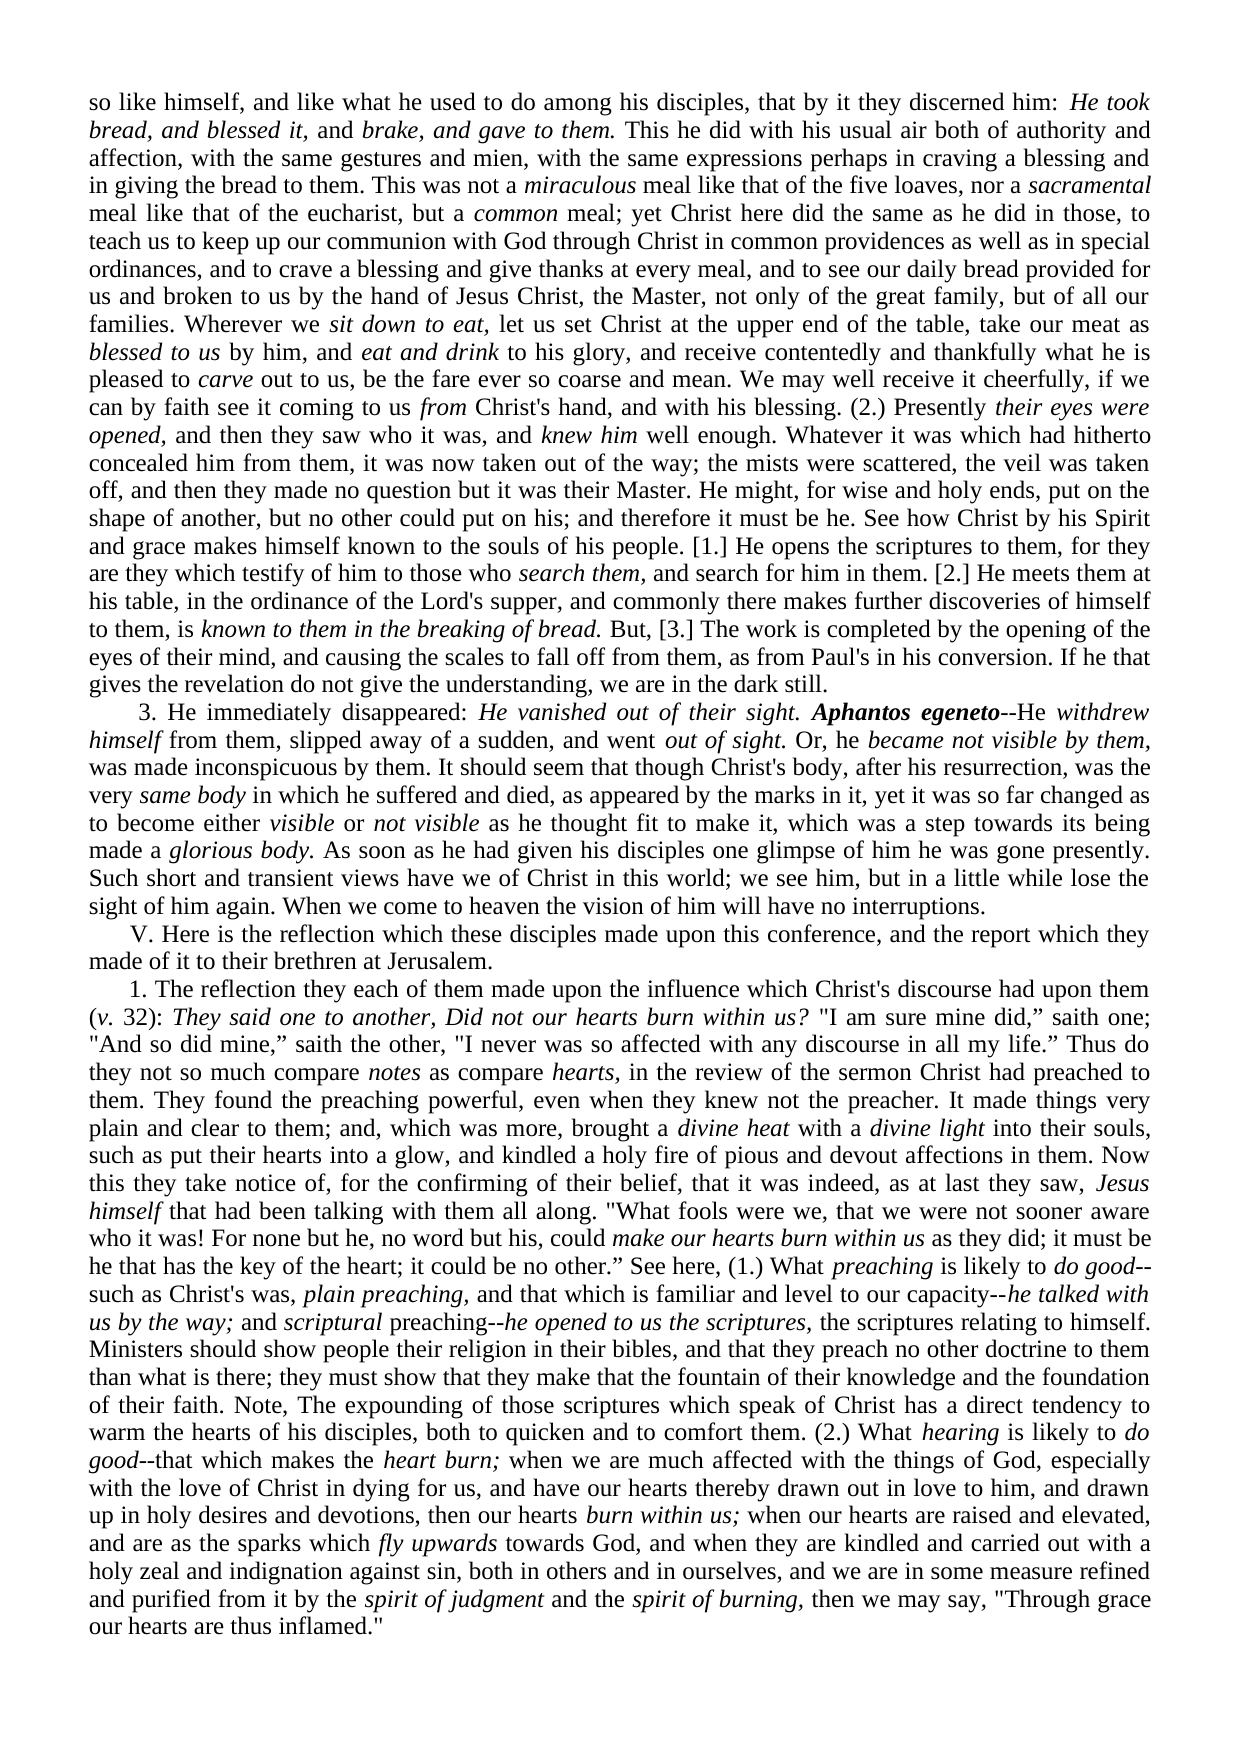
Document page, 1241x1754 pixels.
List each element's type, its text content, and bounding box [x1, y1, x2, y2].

text 1. The reflection they each of them made upon the influence which Christ's discourse had upon them (v. 32): They said one to another, Did not our hearts burn within us? "I am sure mine did,” saith one; "And so did mine,” saith the other, "I never was so affected with any discourse in all my life.” Thus do they not so much compare notes as compare hearts, in the review of the sermon Christ had preached to them. They found the preaching powerful, even when they knew not the preacher. It made things very plain and clear to them; and, which was more, brought a divine heat with a divine light into their souls, such as put their hearts into a glow, and kindled a holy fire of pious and devout affections in them. Now this they take notice of, for the confirming of their belief, that it was indeed, as at last they saw, Jesus himself that had been talking with them all along. "What fools were we, that we were not sooner aware who it was! For none but he, no word but his, could make our hearts burn within us as they did; it must be he that has the key of the heart; it could be no other.” See here, (1.) What preaching is likely to do good--such as Christ's was, plain preaching, and that which is familiar and level to our capacity--he talked with us by the way; and scriptural preaching--he opened to us the scriptures, the scriptures relating to himself. Ministers should show people their religion in their bibles, and that they preach no other doctrine to them than what is there; they must show that they make that the fountain of their knowledge and the foundation of their faith. Note, The expounding of those scriptures which speak of Christ has a direct tendency to warm the hearts of his disciples, both to quicken and to comfort them. (2.) What hearing is likely to do good--that which makes the heart burn; when we are much affected with the things of God, especially with the love of Christ in dying for us, and have our hearts thereby drawn out in love to him, and drawn up in holy desires and devotions, then our hearts burn within us; when our hearts are raised and elevated, and are as the sparks which fly upwards towards God, and when they are kindled and carried out with a holy zeal and indignation against sin, both in others and in ourselves, and we are in some measure refined and purified from it by the spirit of judgment and the spirit of burning, then we may say, "Through grace our hearts are thus inflamed." [88, 975, 1152, 1640]
text V. Here is the reflection which these disciples made upon this conference, and the report which they made of it to their brethren at Jerusalem. [88, 920, 1152, 975]
text so like himself, and like what he used to do among his disciples, that by it they discerned him: He took bread, and blessed it, and brake, and gave to them. This he did with his usual air both of authority and affection, with the same gestures and mien, with the same expressions perhaps in craving a blessing and in giving the bread to them. This was not a miraculous meal like that of the five loaves, nor a sacramental meal like that of the eucharist, but a common meal; yet Christ here did the same as he did in those, to teach us to keep up our communion with God through Christ in common providences as well as in special ordinances, and to crave a blessing and give thanks at every meal, and to see our daily bread provided for us and broken to us by the hand of Jesus Christ, the Master, not only of the great family, but of all our families. Wherever we sit down to eat, let us set Christ at the upper end of the table, take our meat as blessed to us by him, and eat and drink to his glory, and receive contentedly and thankfully what he is pleased to carve out to us, be the fare ever so coarse and mean. We may well receive it cheerfully, if we can by faith see it coming to us from Christ's hand, and with his blessing. (2.) Presently their eyes were opened, and then they saw who it was, and knew him well enough. Whatever it was which had hitherto concealed him from them, it was now taken out of the way; the mists were scattered, the veil was taken off, and then they made no question but it was their Master. He might, for wise and holy ends, put on the shape of another, but no other could put on his; and therefore it must be he. See how Christ by his Spirit and grace makes himself known to the souls of his people. [1.] He opens the scriptures to them, for they are they which testify of him to those who search them, and search for him in them. [2.] He meets them at his table, in the ordinance of the Lord's supper, and commonly there makes further discoveries of himself to them, is known to them in the breaking of bread. But, [3.] The work is completed by the opening of the eyes of their mind, and causing the scales to fall off from them, as from Paul's in his conversion. If he that gives the revelation do not give the understanding, we are in the dark still. [88, 88, 1152, 698]
text 3. He immediately disappeared: He vanished out of their sight. Aphantos egeneto--He withdrew himself from them, slipped away of a sudden, and went out of sight. Or, he became not visible by them, was made inconspicuous by them. It should seem that though Christ's body, after his resurrection, was the very same body in which he suffered and died, as appeared by the marks in it, yet it was so far changed as to become either visible or not visible as he thought fit to make it, which was a step towards its being made a glorious body. As soon as he had given his disciples one glimpse of him he was gone presently. Such short and transient views have we of Christ in this world; we see him, but in a little while lose the sight of him again. When we come to heaven the vision of him will have no interruptions. [88, 698, 1152, 920]
